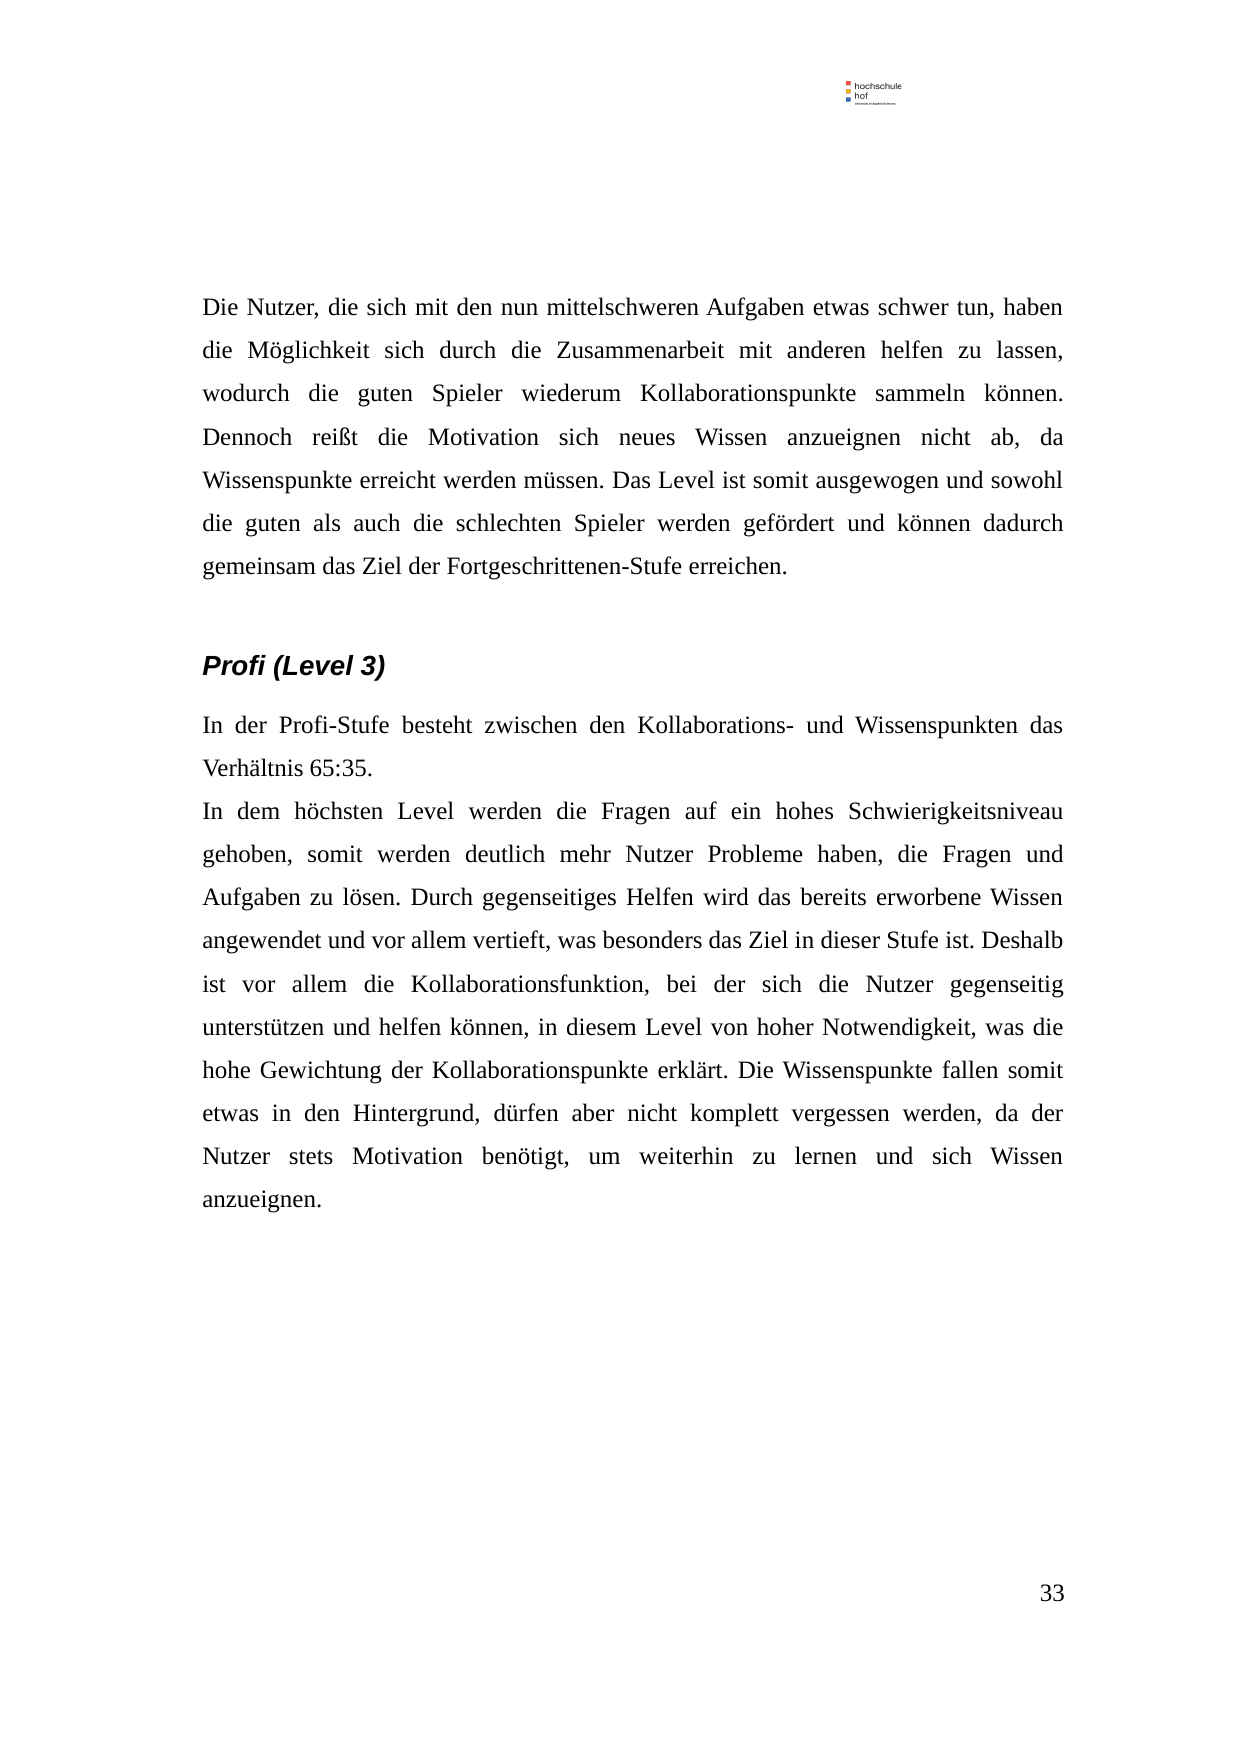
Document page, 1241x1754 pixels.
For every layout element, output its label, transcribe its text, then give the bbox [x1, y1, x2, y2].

text In dem höchsten Level werden die Fragen auf ein hohes Schwierigkeitsniveau gehoben, somit werden deutlich mehr Nutzer Probleme haben, die Fragen und Aufgaben zu lösen. Durch gegenseitiges Helfen wird das bereits erworbene Wissen angewendet und vor allem vertieft, was besonders das Ziel in dieser Stufe ist. Deshalb ist vor allem die Kollaborationsfunktion, bei der sich die Nutzer gegenseitig unterstützen und helfen können, in diesem Level von hoher Notwendigkeit, was die hohe Gewichtung der Kollaborationspunkte erklärt. Die Wissenspunkte fallen somit etwas in den Hintergrund, dürfen aber nicht komplett vergessen werden, da der Nutzer stets Motivation benötigt, um weiterhin zu lernen und sich Wissen anzueignen. [202, 796, 1064, 1213]
subtitle Profi (Level 3) [202, 650, 1064, 682]
picture [846, 81, 902, 105]
text Die Nutzer, die sich mit den nun mittelschweren Aufgaben etwas schwer tun, haben die Möglichkeit sich durch die Zusammenarbeit mit anderen helfen zu lassen, wodurch die guten Spieler wiederum Kollaborationspunkte sammeln können. Dennoch reißt die Motivation sich neues Wissen anzueignen nicht ab, da Wissenspunkte erreicht werden müssen. Das Level ist somit ausgewogen und sowohl die guten als auch die schlechten Spieler werden gefördert und können dadurch gemeinsam das Ziel der Fortgeschrittenen-Stufe erreichen. [202, 292, 1064, 580]
text In der Profi-Stufe besteht zwischen den Kollaborations- und Wissenspunkten das Verhältnis 65:35. [202, 710, 1064, 782]
